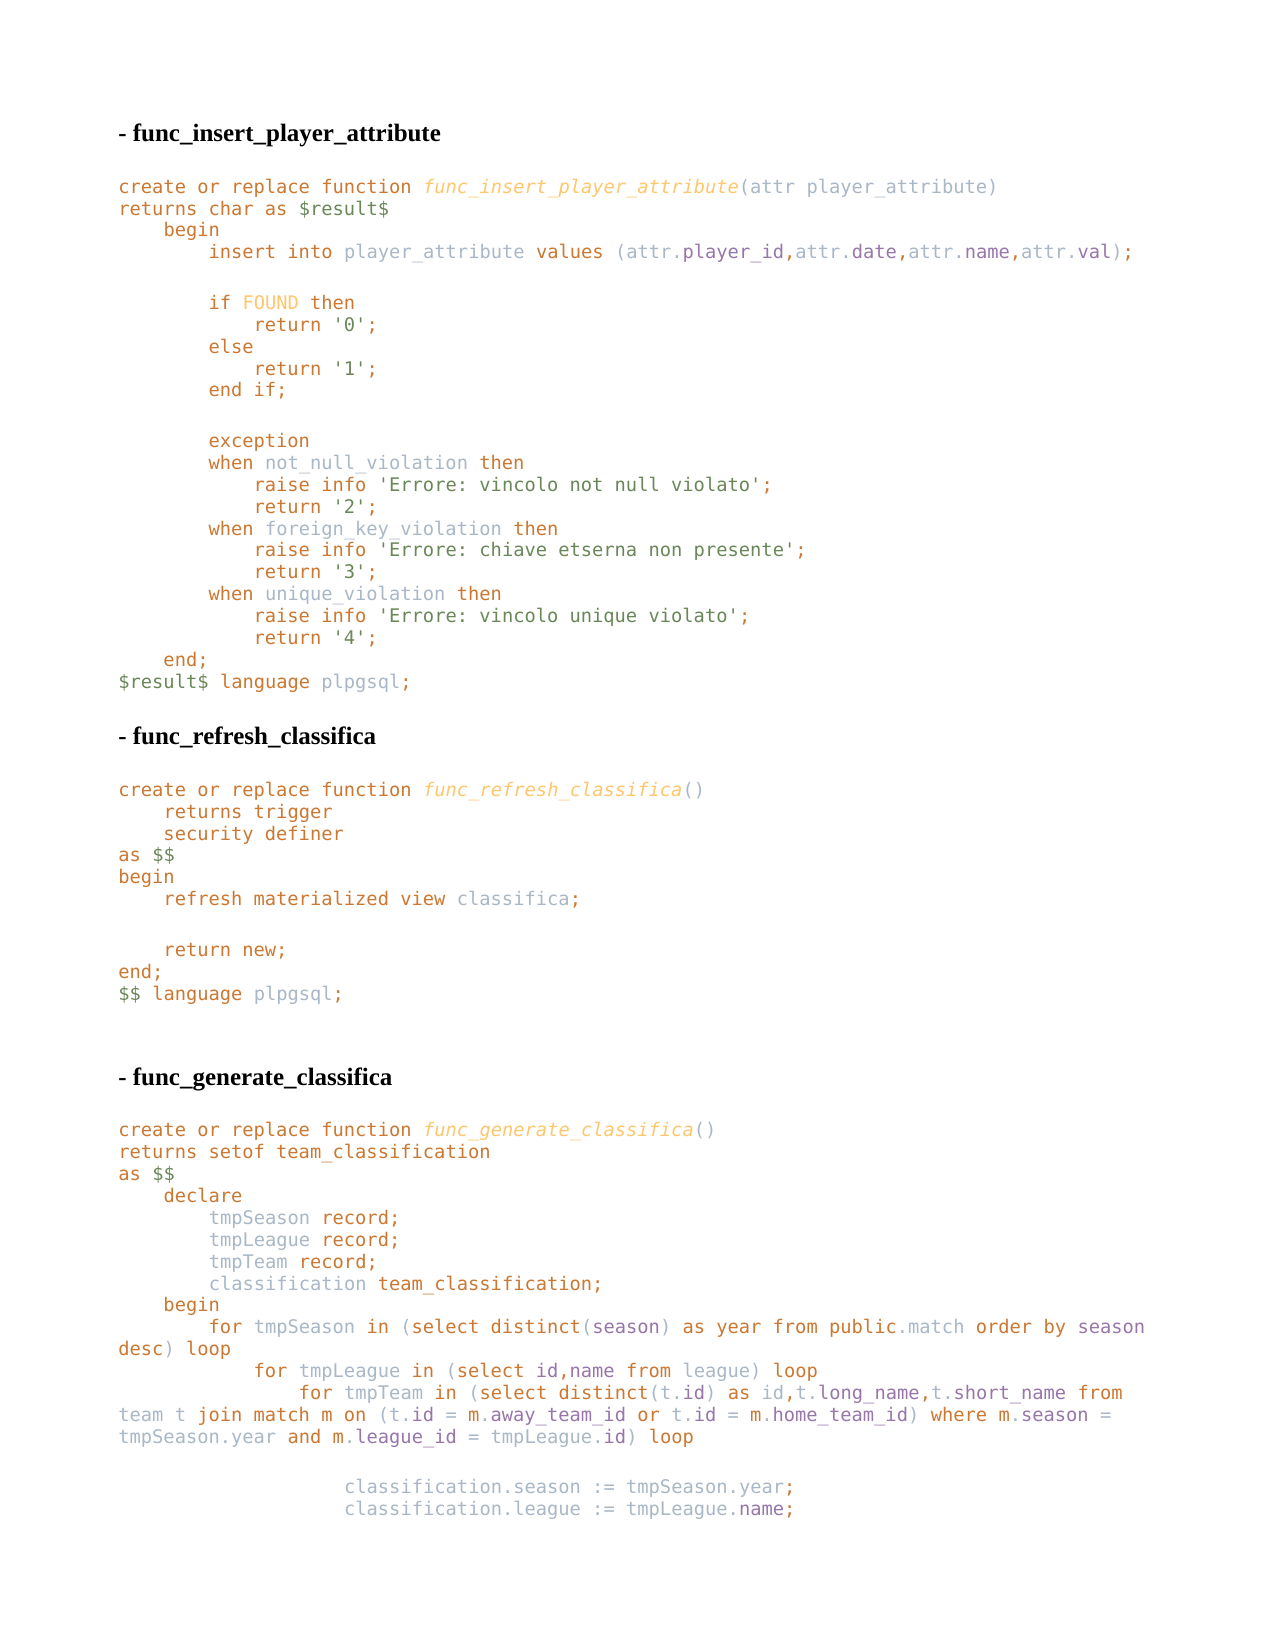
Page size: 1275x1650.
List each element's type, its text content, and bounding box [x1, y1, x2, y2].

text - func_generate_classifica [118, 1062, 1157, 1091]
text create or replace function func_refresh_classifica() returns trigger security definer as $$ begin refresh materialized view classifica; return new; end; $$ language plpgsql; [118, 779, 1157, 1004]
text - func_insert_player_attribute [118, 118, 1157, 147]
text create or replace function func_generate_classifica() returns setof team_classification as $$ declare tmpSeason record; tmpLeague record; tmpTeam record; classification team_classification; begin for tmpSeason in (select distinct(season) as year from public.match order by season desc) loop for tmpLeague in (select id,name from league) loop for tmpTeam in (select distinct(t.id) as id,t.long_name,t.short_name from team t join match m on (t.id = m.away_team_id or t.id = m.home_team_id) where m.season = tmpSeason.year and m.league_id = tmpLeague.id) loop classification.season := tmpSeason.year; classification.league := tmpLeague.name; [118, 1119, 1157, 1520]
text create or replace function func_insert_player_attribute(attr player_attribute) returns char as $result$ begin insert into player_attribute values (attr.player_id,attr.date,attr.name,attr.val); if FOUND then return '0'; else return '1'; end if; exception when not_null_violation then raise info 'Errore: vincolo not null violato'; return '2'; when foreign_key_violation then raise info 'Errore: chiave etserna non presente'; return '3'; when unique_violation then raise info 'Errore: vincolo unique violato'; return '4'; end; $result$ language plpgsql; [118, 176, 1157, 692]
text - func_refresh_classifica [118, 721, 1157, 750]
